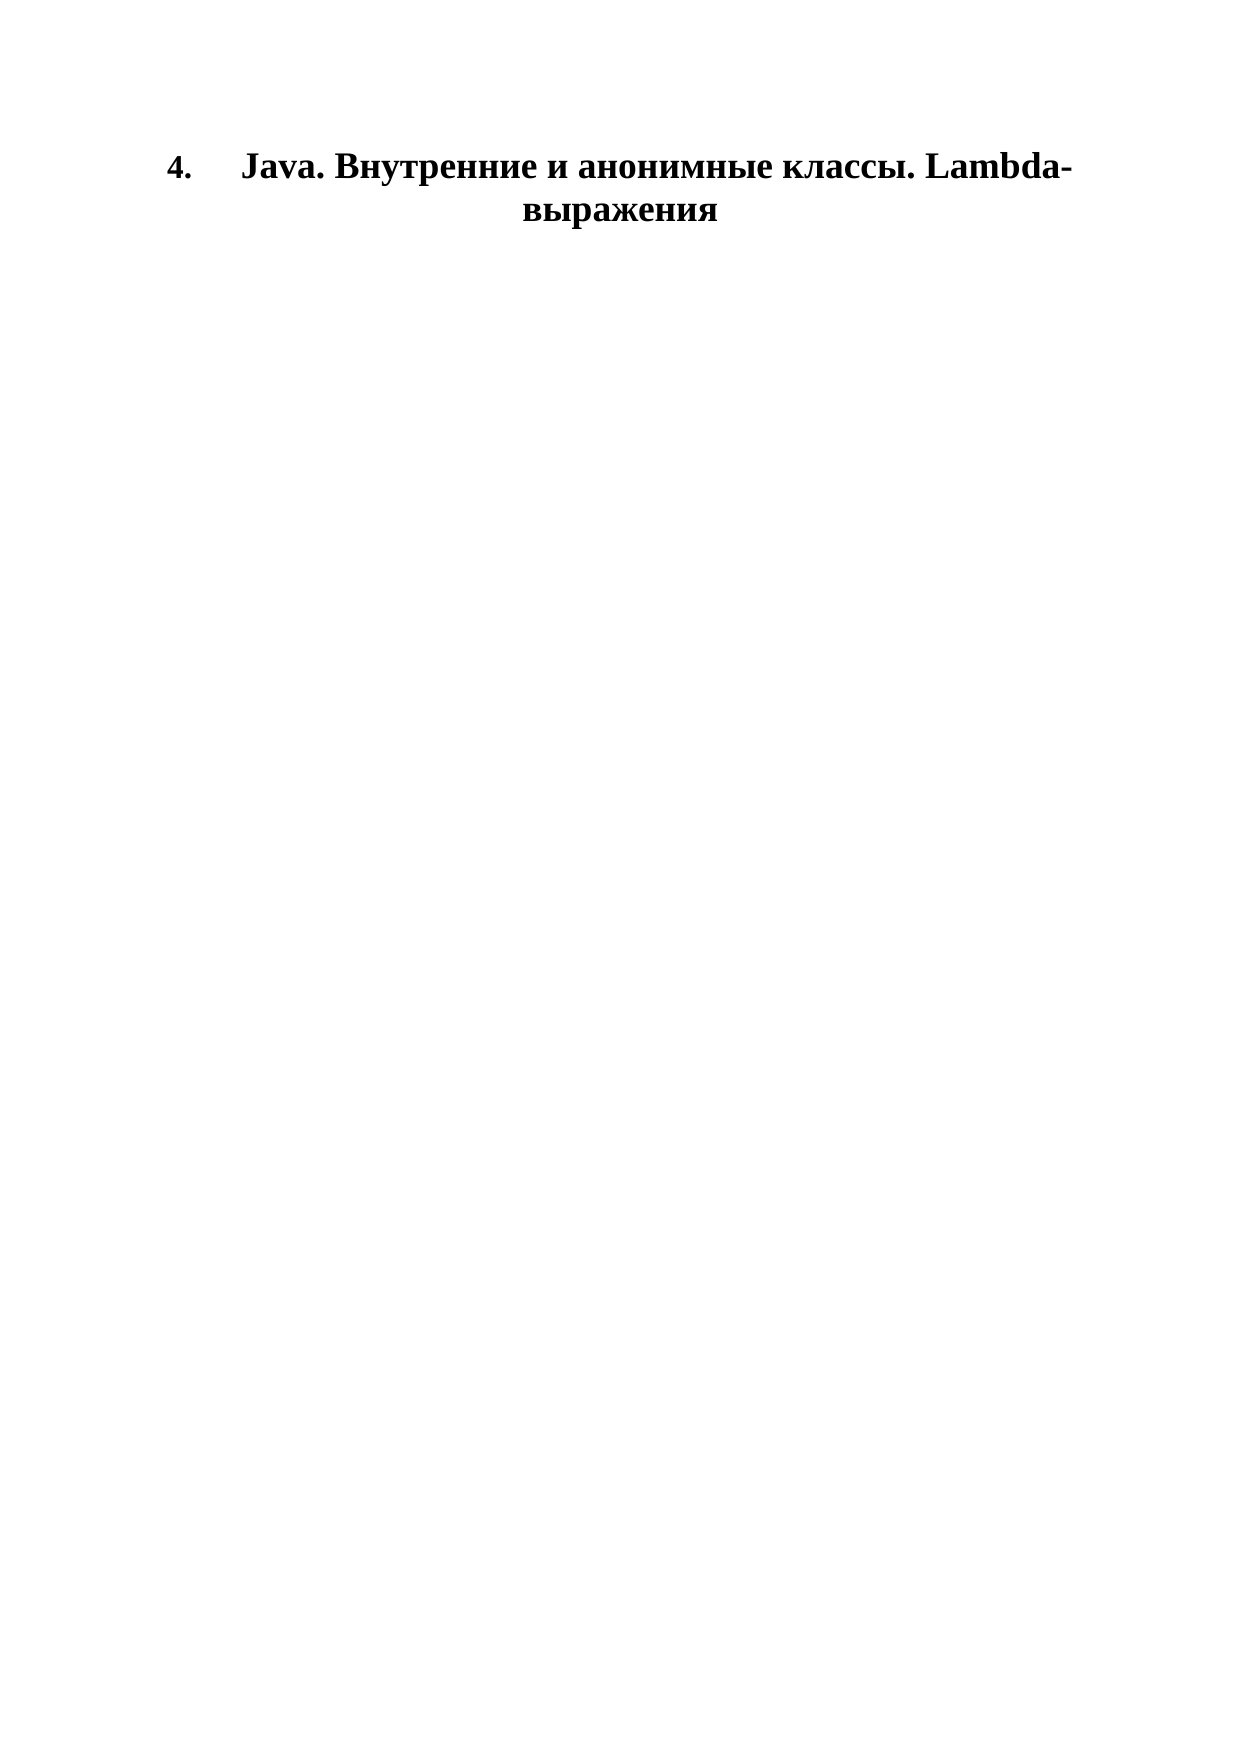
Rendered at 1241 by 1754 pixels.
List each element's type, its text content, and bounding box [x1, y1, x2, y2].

subtitle Java. Внутренние и анонимные классы. Lambda-выражения [118, 143, 1122, 229]
